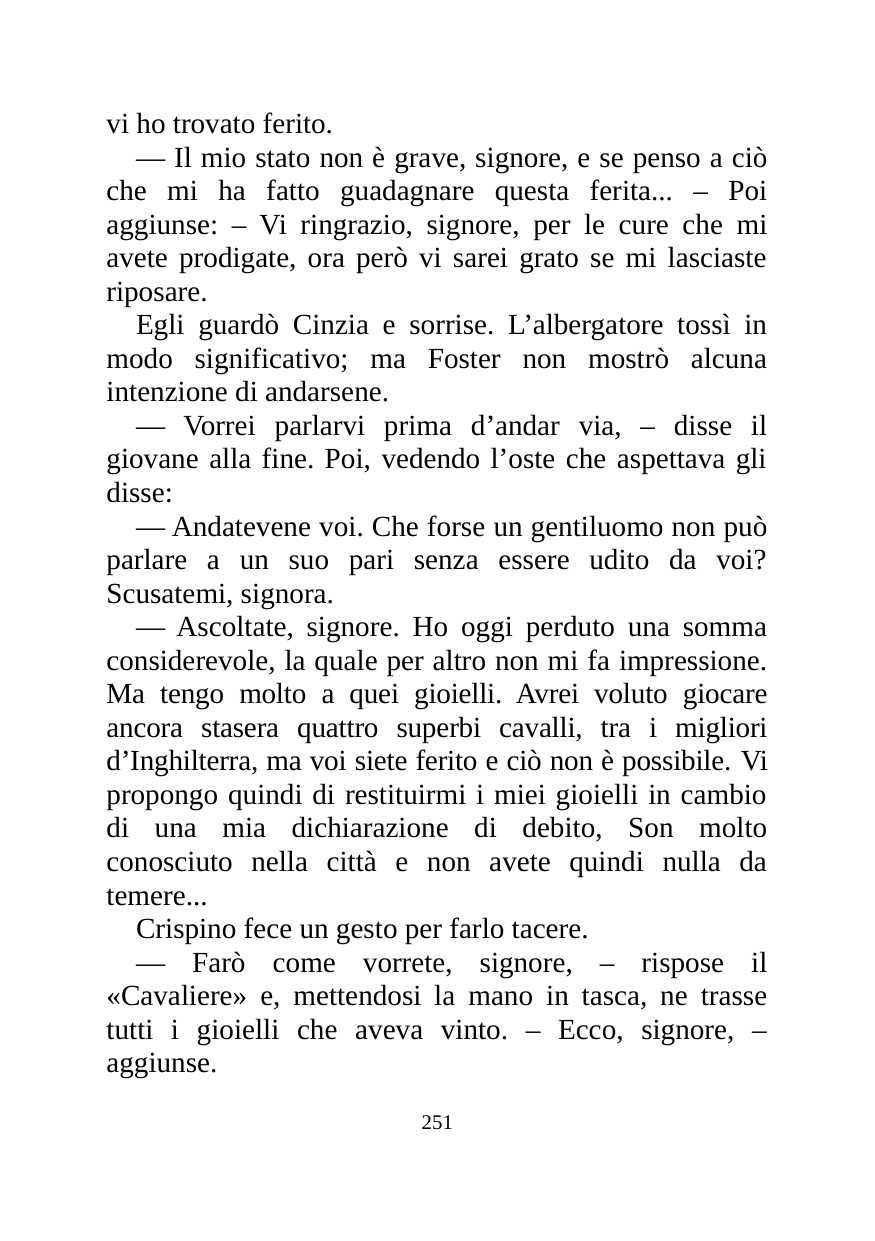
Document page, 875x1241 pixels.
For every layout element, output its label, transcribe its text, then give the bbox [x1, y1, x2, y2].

text — Ascoltate, signore. Ho oggi perduto una somma considerevole, la quale per altro non mi fa impressione. Ma tengo molto a quei gioielli. Avrei voluto giocare ancora stasera quattro superbi cavalli, tra i migliori d’Inghilterra, ma voi siete ferito e ciò non è possibile. Vi propongo quindi di restituirmi i miei gioielli in cambio di una mia dichiarazione di debito, Son molto conosciuto nella città e non avete quindi nulla da temere... [106, 609, 768, 911]
text — Vorrei parlarvi prima d’andar via, – disse il giovane alla fine. Poi, vedendo l’oste che aspettava gli disse: [106, 408, 768, 509]
text Egli guardò Cinzia e sorrise. L’albergatore tossì in modo significativo; ma Foster non mostrò alcuna intenzione di andarsene. [106, 307, 768, 408]
text — Andatevene voi. Che forse un gentiluomo non può parlare a un suo pari senza essere udito da voi? Scusatemi, signora. [106, 509, 768, 609]
text — Il mio stato non è grave, signore, e se penso a ciò che mi ha fatto guadagnare questa ferita... – Poi aggiunse: – Vi ringrazio, signore, per le cure che mi avete prodigate, ora però vi sarei grato se mi lasciaste riposare. [106, 140, 768, 307]
text — Farò come vorrete, signore, – rispose il «Cavaliere» e, mettendosi la mano in tasca, ne trasse tutti i gioielli che aveva vinto. – Ecco, signore, – aggiunse. [106, 945, 768, 1079]
text Crispino fece un gesto per farlo tacere. [106, 911, 768, 945]
text vi ho trovato ferito. [106, 106, 768, 140]
